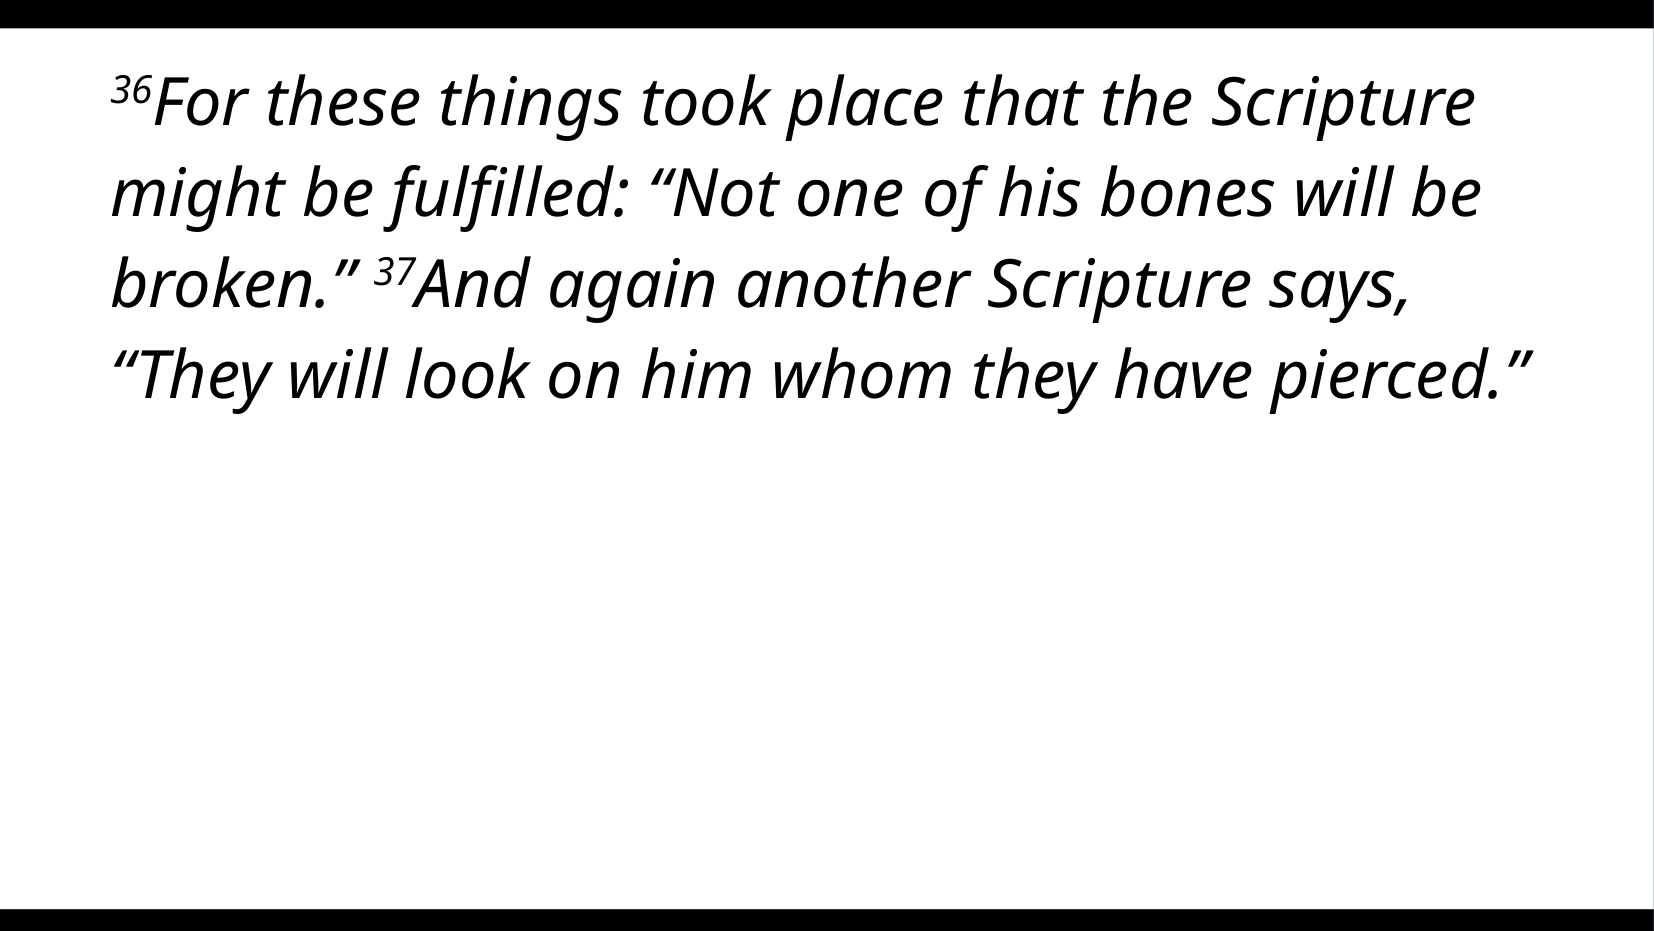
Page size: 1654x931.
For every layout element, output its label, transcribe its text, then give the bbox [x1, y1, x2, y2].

picture [0, 0, 1654, 931]
text_box 36For these things took place that the Scripture might be fulfilled: “Not one of his bones will be broken.” 37And again another Scripture says, “They will look on him whom they have pierced.” [95, 47, 1551, 506]
